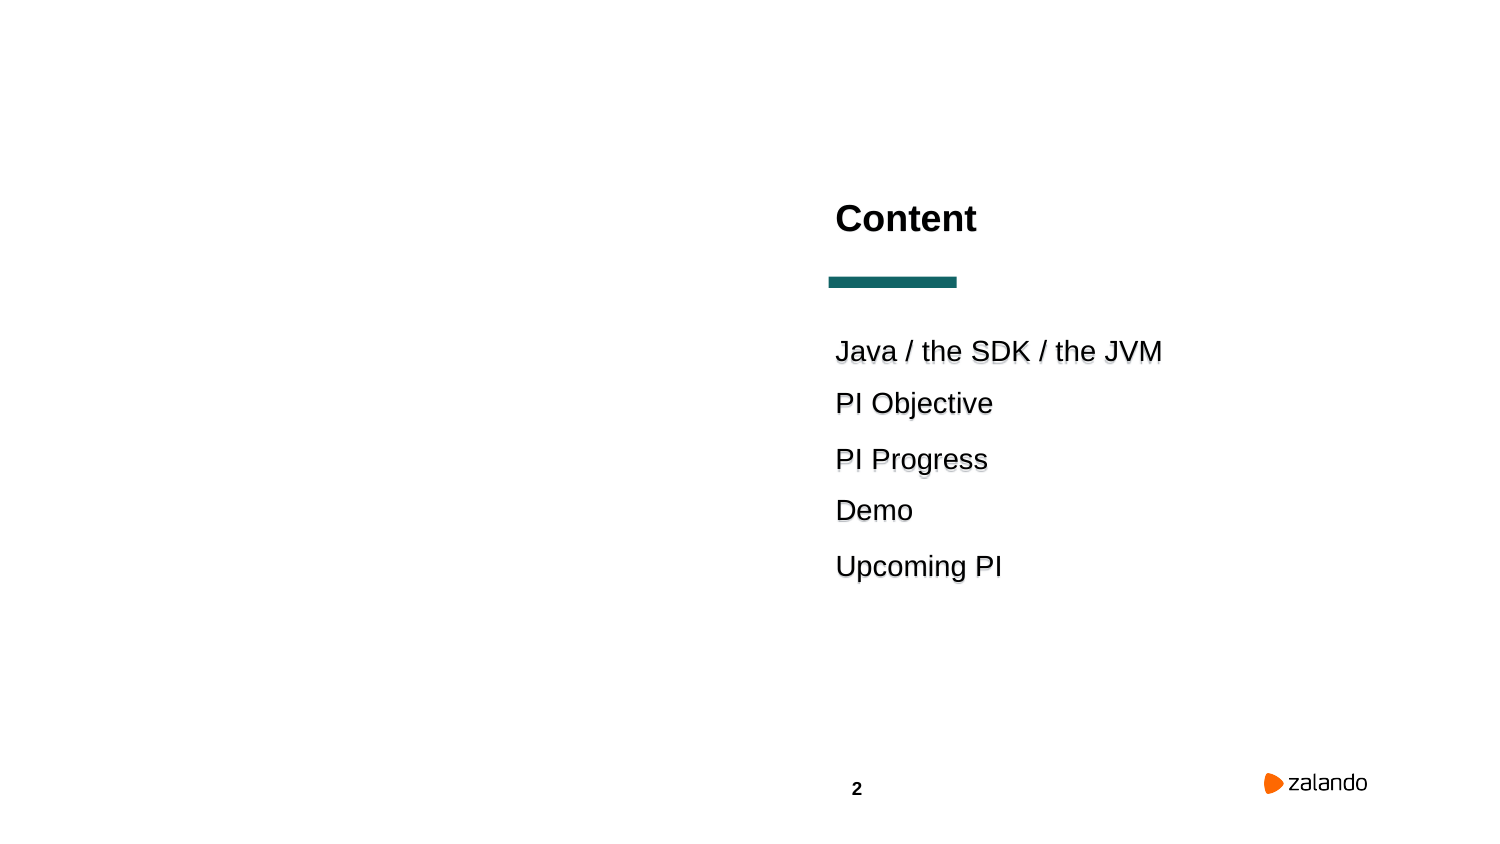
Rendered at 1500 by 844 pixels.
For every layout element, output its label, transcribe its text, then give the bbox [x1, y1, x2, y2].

list Upcoming PI [820, 530, 1261, 583]
list PI Progress [820, 422, 1261, 475]
list PI Objective [820, 367, 1261, 420]
picture [1264, 773, 1367, 794]
list Java / the SDK / the JVM [820, 315, 1261, 367]
list Demo [820, 475, 1261, 526]
list Content [820, 94, 1400, 254]
